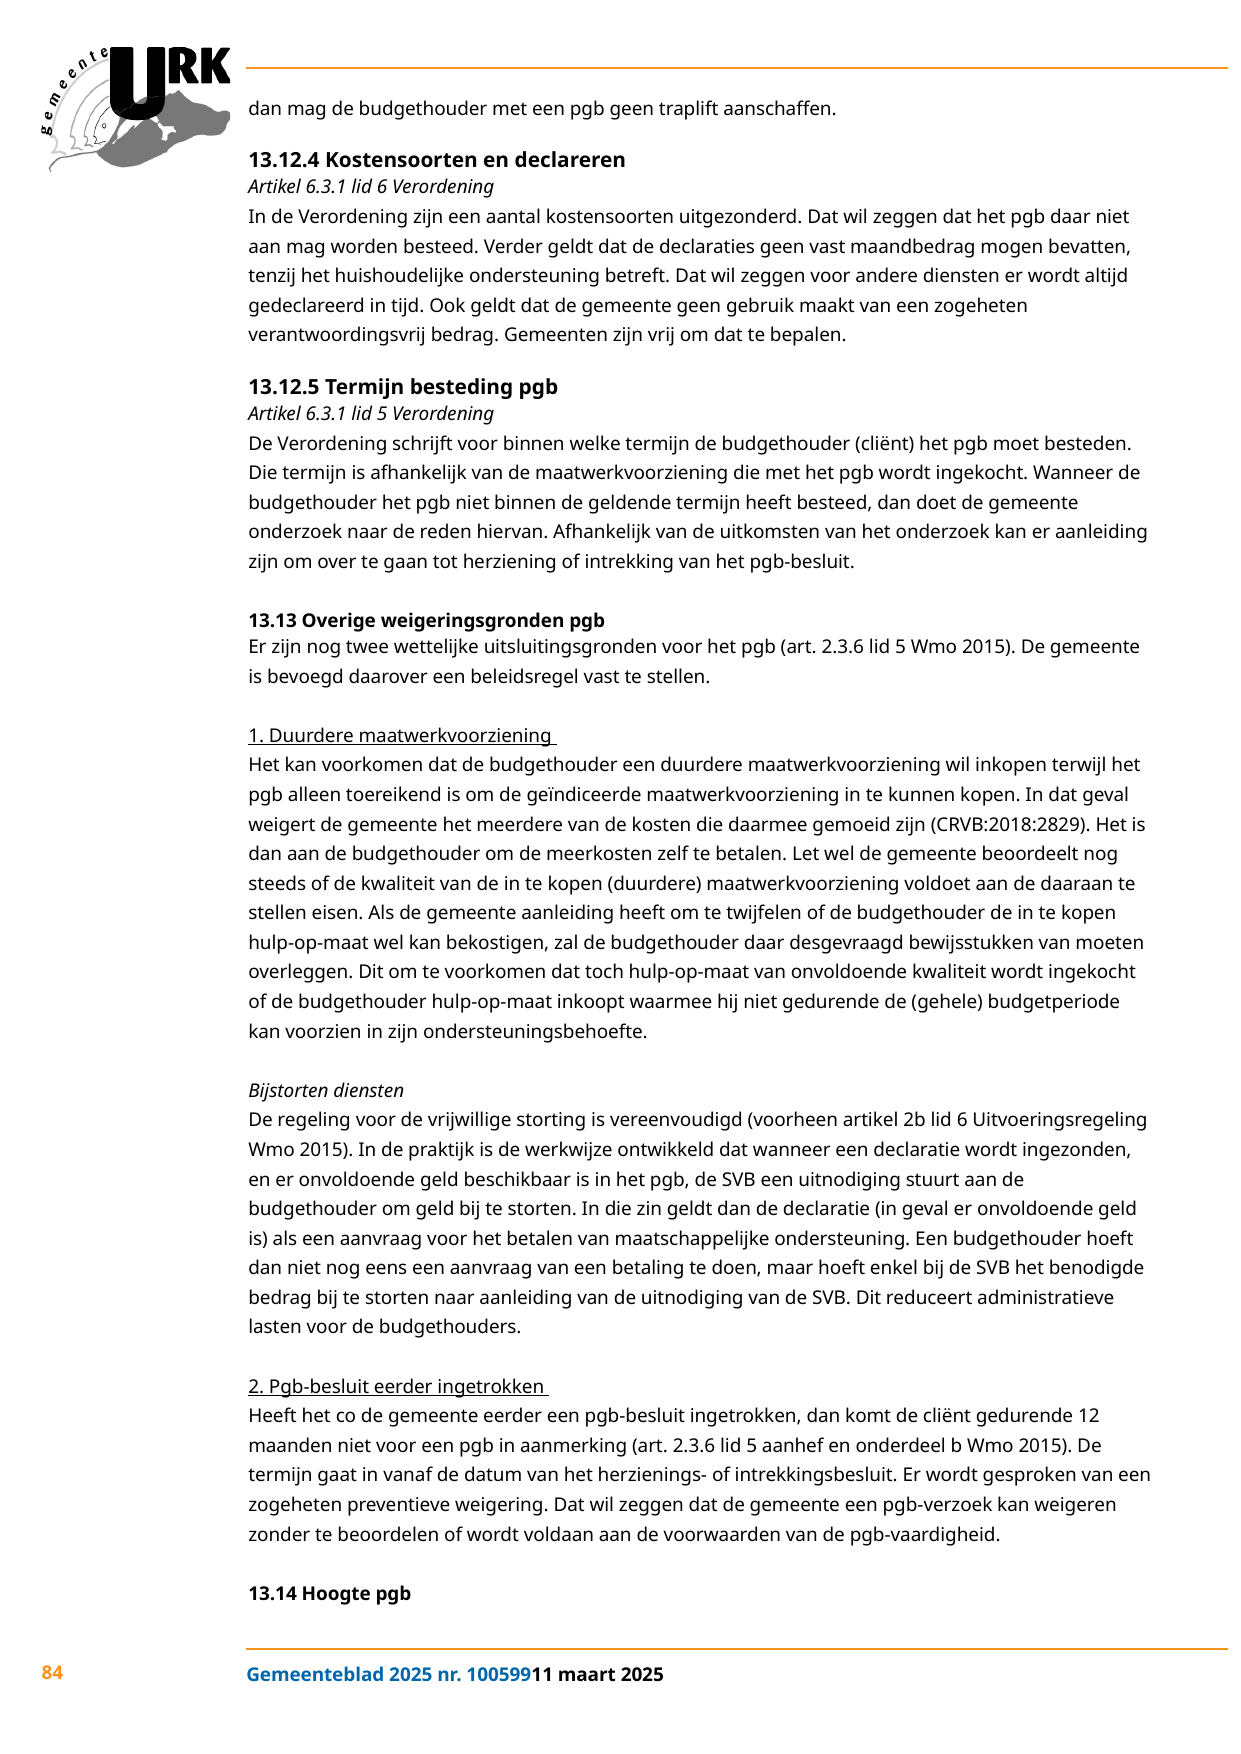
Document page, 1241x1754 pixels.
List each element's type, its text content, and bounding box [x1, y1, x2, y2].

text Artikel 6.3.1 lid 5 Verordening [248, 400, 1152, 426]
text 1. Duurdere maatwerkvoorziening [248, 722, 1152, 748]
text 13.12.4 Kostensoorten en declareren [248, 145, 1152, 174]
text dan mag de budgethouder met een pgb geen traplift aanschaffen. [248, 95, 1152, 121]
text Er zijn nog twee wettelijke uitsluitingsgronden voor het pgb (art. 2.3.6 lid 5 Wmo 2015). De gemeente is bevoegd daarover een beleidsregel vast te stellen. [248, 633, 1152, 688]
text 13.12.5 Termijn besteding pgb [248, 372, 1152, 400]
text Bijstorten diensten [248, 1077, 1152, 1103]
text 13.13 Overige weigeringsgronden pgb [248, 607, 1152, 633]
text Heeft het co de gemeente eerder een pgb-besluit ingetrokken, dan komt de cliënt gedurende 12 maanden niet voor een pgb in aanmerking (art. 2.3.6 lid 5 aanhef en onderdeel b Wmo 2015). De termijn gaat in vanaf de datum van het herzienings- of intrekkingsbesluit. Er wordt gesproken van een zogeheten preventieve weigering. Dat wil zeggen dat de gemeente een pgb-verzoek kan weigeren zonder te beoordelen of wordt voldaan aan de voorwaarden van de pgb-vaardigheid. [248, 1402, 1152, 1546]
text 13.14 Hoogte pgb [248, 1580, 1152, 1606]
text 2. Pgb-besluit eerder ingetrokken [248, 1373, 1152, 1398]
text De Verordening schrijft voor binnen welke termijn de budgethouder (cliënt) het pgb moet besteden. Die termijn is afhankelijk van de maatwerkvoorziening die met het pgb wordt ingekocht. Wanneer de budgethouder het pgb niet binnen de geldende termijn heeft besteed, dan doet de gemeente onderzoek naar de reden hiervan. Afhankelijk van de uitkomsten van het onderzoek kan er aanleiding zijn om over te gaan tot herziening of intrekking van het pgb-besluit. [248, 430, 1152, 574]
text Artikel 6.3.1 lid 6 Verordening [248, 174, 1152, 199]
picture [41, 47, 231, 172]
text Het kan voorkomen dat de budgethouder een duurdere maatwerkvoorziening wil inkopen terwijl het pgb alleen toereikend is om de geïndiceerde maatwerkvoorziening in te kunnen kopen. In dat geval weigert de gemeente het meerdere van de kosten die daarmee gemoeid zijn (CRVB:2018:2829). Het is dan aan de budgethouder om de meerkosten zelf te betalen. Let wel de gemeente beoordeelt nog steeds of de kwaliteit van de in te kopen (duurdere) maatwerkvoorziening voldoet aan de daaraan te stellen eisen. Als de gemeente aanleiding heeft om te twijfelen of de budgethouder de in te kopen hulp-op-maat wel kan bekostigen, zal de budgethouder daar desgevraagd bewijsstukken van moeten overleggen. Dit om te voorkomen dat toch hulp-op-maat van onvoldoende kwaliteit wordt ingekocht of de budgethouder hulp-op-maat inkoopt waarmee hij niet gedurende de (gehele) budgetperiode kan voorzien in zijn ondersteuningsbehoefte. [248, 752, 1152, 1043]
text De regeling voor de vrijwillige storting is vereenvoudigd (voorheen artikel 2b lid 6 Uitvoeringsregeling Wmo 2015). In de praktijk is de werkwijze ontwikkeld dat wanneer een declaratie wordt ingezonden, en er onvoldoende geld beschikbaar is in het pgb, de SVB een uitnodiging stuurt aan de budgethouder om geld bij te storten. In die zin geldt dan de declaratie (in geval er onvoldoende geld is) als een aanvraag voor het betalen van maatschappelijke ondersteuning. Een budgethouder hoeft dan niet nog eens een aanvraag van een betaling te doen, maar hoeft enkel bij de SVB het benodigde bedrag bij te storten naar aanleiding van de uitnodiging van de SVB. Dit reduceert administratieve lasten voor de budgethouders. [248, 1107, 1152, 1339]
text In de Verordening zijn een aantal kostensoorten uitgezonderd. Dat wil zeggen dat het pgb daar niet aan mag worden besteed. Verder geldt dat de declaraties geen vast maandbedrag mogen bevatten, tenzij het huishoudelijke ondersteuning betreft. Dat wil zeggen voor andere diensten er wordt altijd gedeclareerd in tijd. Ook geldt dat de gemeente geen gebruik maakt van een zogeheten verantwoordingsvrij bedrag. Gemeenten zijn vrij om dat te bepalen. [248, 203, 1152, 347]
